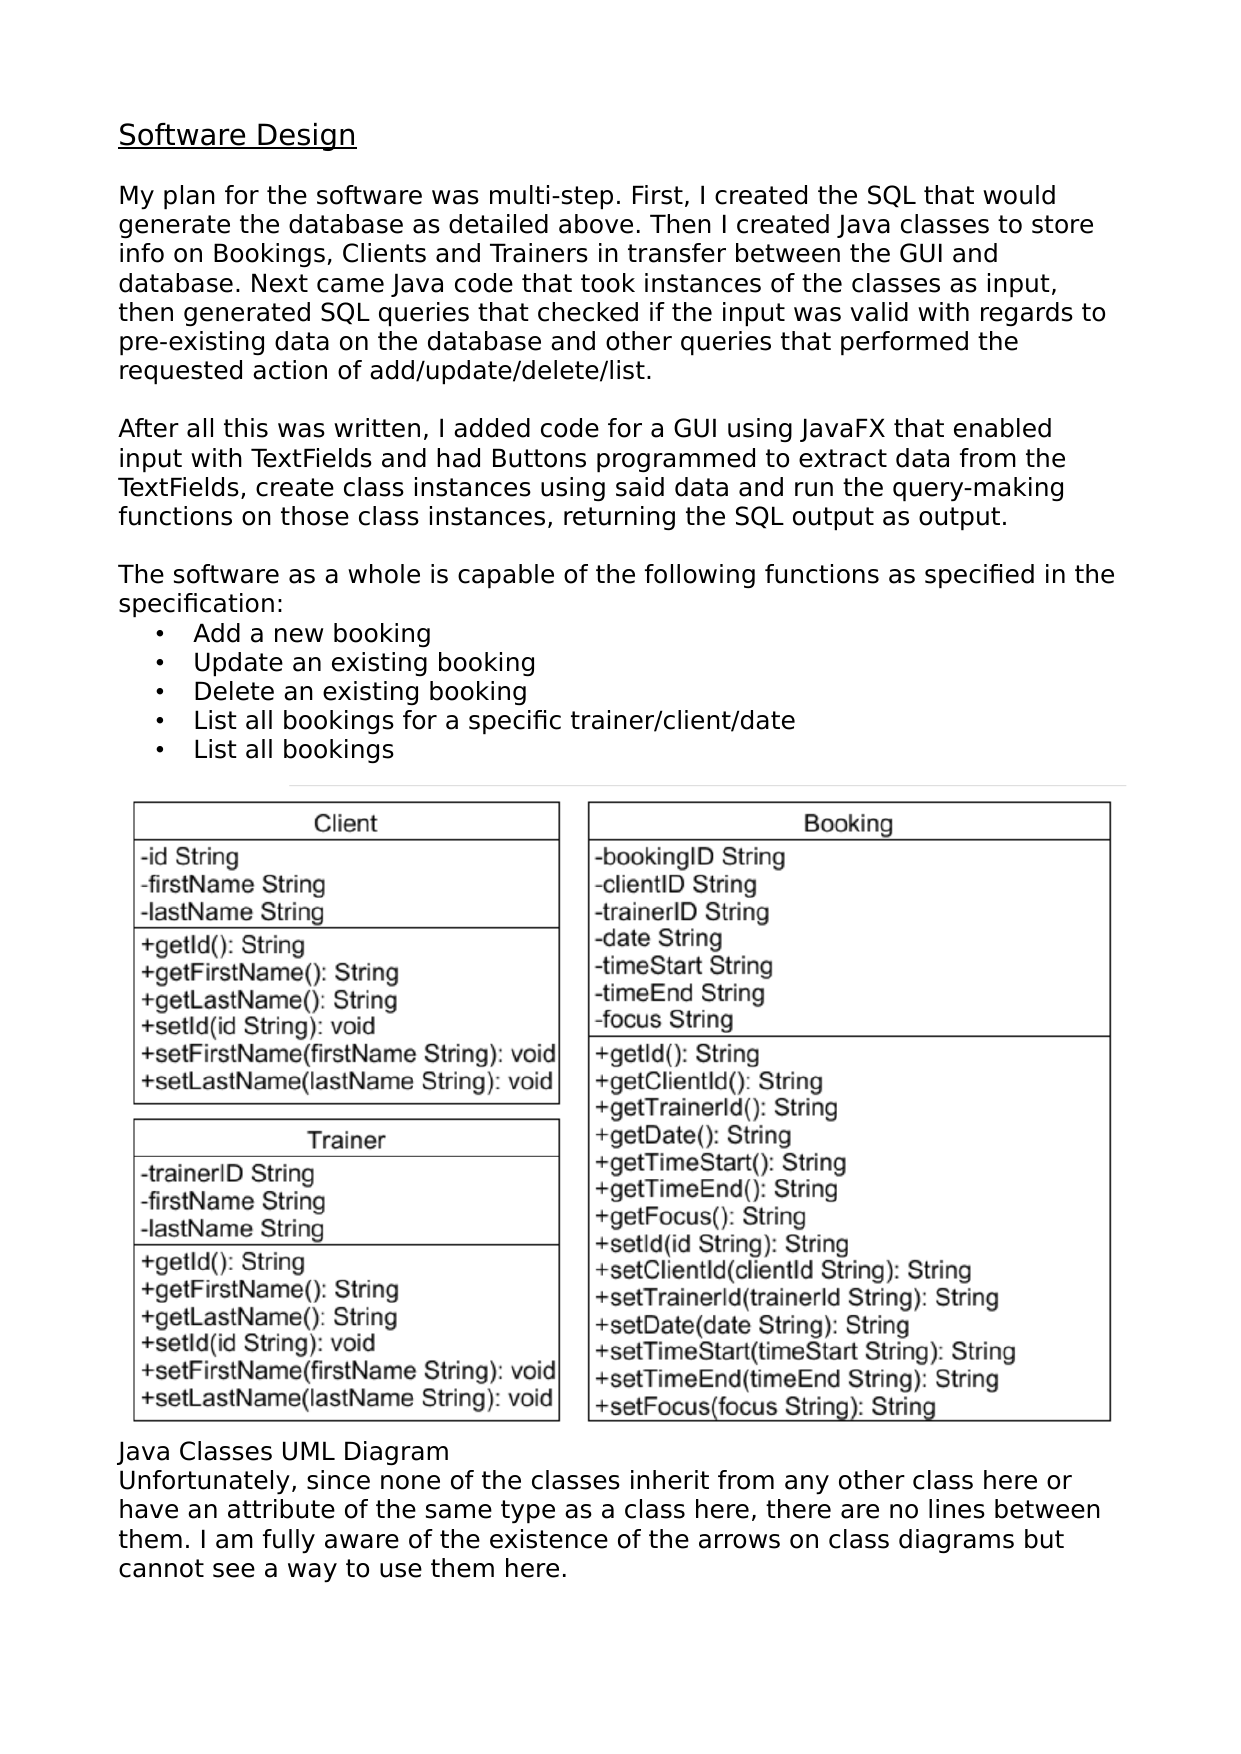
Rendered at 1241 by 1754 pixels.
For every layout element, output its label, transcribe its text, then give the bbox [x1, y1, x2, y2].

list List all bookings [156, 735, 1122, 764]
text Unfortunately, since none of the classes inherit from any other class here or have an attribute of the same type as a class here, there are no lines between them. I am fully aware of the existence of the arrows on class diagrams but cannot see a way to use them here. [118, 1466, 1122, 1583]
list Delete an existing booking [156, 677, 1122, 706]
list Add a new booking [156, 619, 1122, 648]
text Java Classes UML Diagram [118, 764, 1122, 1466]
text The software as a whole is capable of the following functions as specified in the specification: [118, 560, 1122, 619]
text Software Design [118, 118, 1122, 152]
picture [122, 785, 1127, 1438]
text My plan for the software was multi-step. First, I created the SQL that would generate the database as detailed above. Then I created Java classes to store info on Bookings, Clients and Trainers in transfer between the GUI and database. Next came Java code that took instances of the classes as input, then generated SQL queries that checked if the input was valid with regards to pre-existing data on the database and other queries that performed the requested action of add/update/delete/list. [118, 181, 1122, 385]
list Update an existing booking [156, 648, 1122, 677]
text After all this was written, I added code for a GUI using JavaFX that enabled input with TextFields and had Buttons programmed to extract data from the TextFields, create class instances using said data and run the query-making functions on those class instances, returning the SQL output as output. [118, 414, 1122, 531]
list List all bookings for a specific trainer/client/date [156, 706, 1122, 735]
